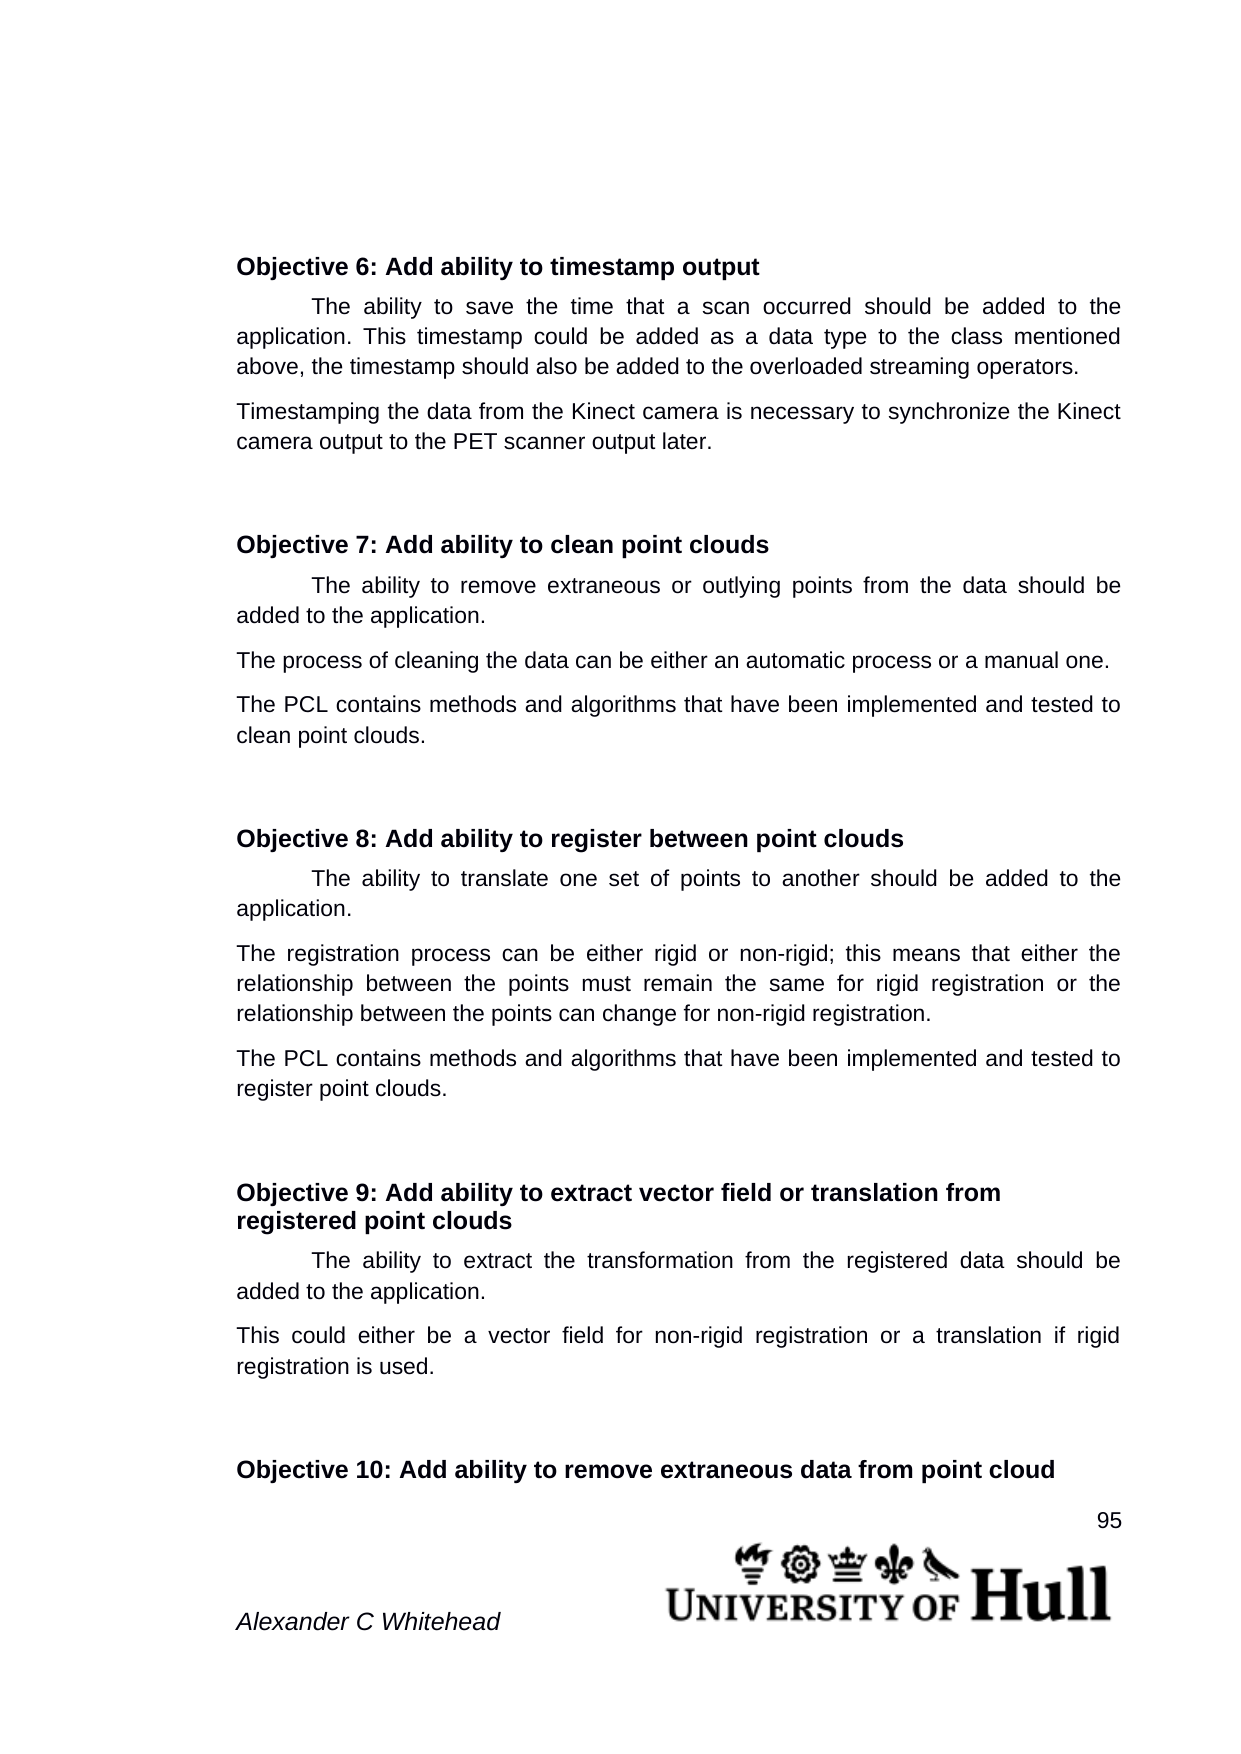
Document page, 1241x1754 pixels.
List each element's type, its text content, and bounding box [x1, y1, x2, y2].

text The ability to extract the transformation from the registered data should be added to the application. [236, 1247, 1122, 1304]
text The PCL contains methods and algorithms that have been implemented and tested to register point clouds. [236, 1045, 1122, 1102]
text The registration process can be either rigid or non-rigid; this means that either the relationship between the points must remain the same for rigid registration or the relationship between the points can change for non-rigid registration. [236, 940, 1122, 1027]
subtitle Objective 9: Add ability to extract vector field or translation from registered point clouds [236, 1177, 1122, 1235]
text The process of cleaning the data can be either an automatic process or a manual one. [236, 647, 1122, 673]
subtitle Objective 8: Add ability to register between point clouds [236, 824, 1122, 852]
text This could either be a vector field for non-rigid registration or a translation if rigid registration is used. [236, 1322, 1122, 1379]
subtitle Objective 10: Add ability to remove extraneous data from point cloud [236, 1455, 1122, 1483]
picture [659, 1533, 1119, 1631]
text The PCL contains methods and algorithms that have been implemented and tested to clean point clouds. [236, 691, 1122, 748]
text The ability to translate one set of points to another should be added to the application. [236, 865, 1122, 922]
text Timestamping the data from the Kinect camera is necessary to synchronize the Kinect camera output to the PET scanner output later. [236, 398, 1122, 455]
text The ability to save the time that a scan occurred should be added to the application. This timestamp could be added as a data type to the class mentioned above, the timestamp should also be added to the overloaded streaming operators. [236, 293, 1122, 380]
text The ability to remove extraneous or outlying points from the data should be added to the application. [236, 572, 1122, 628]
subtitle Objective 7: Add ability to clean point clouds [236, 530, 1122, 559]
subtitle Objective 6: Add ability to timestamp output [236, 252, 1122, 280]
